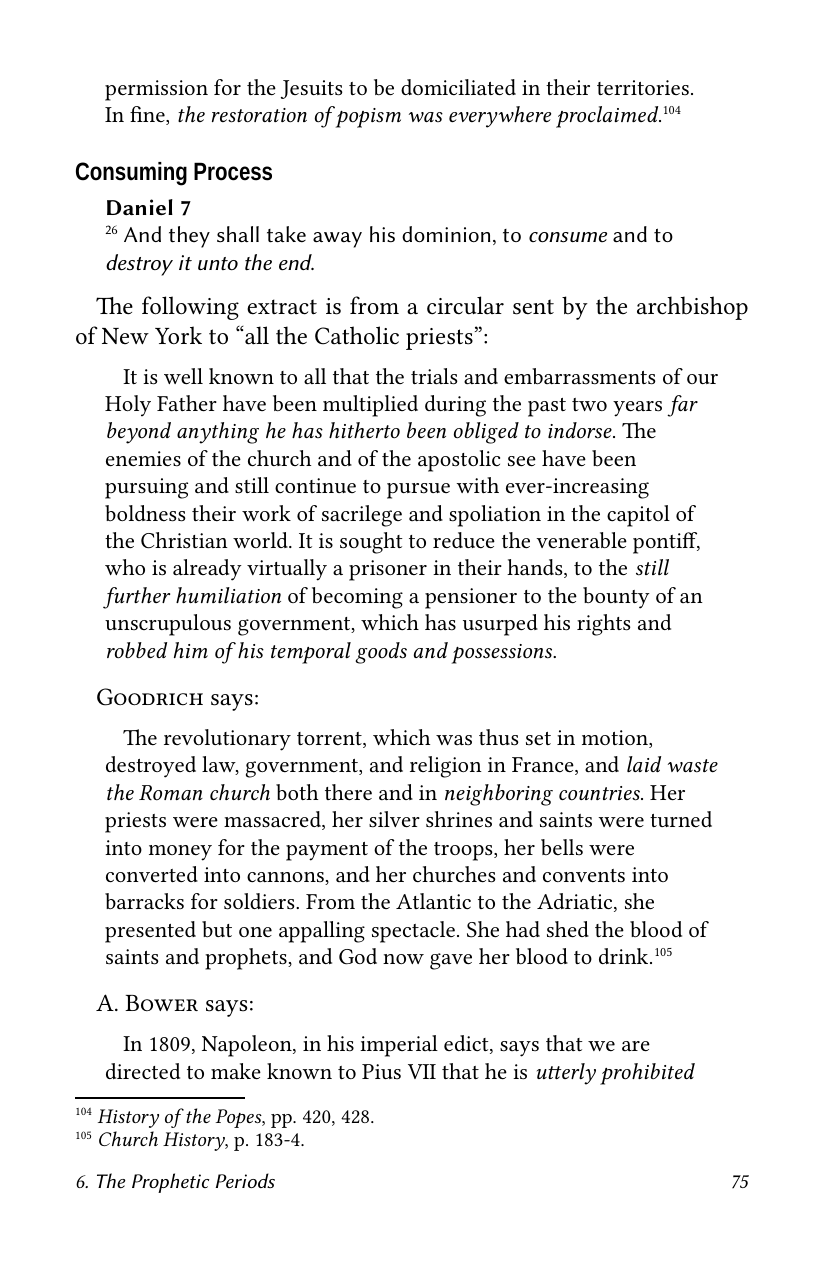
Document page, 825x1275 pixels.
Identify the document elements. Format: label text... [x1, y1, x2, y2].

text Church History, p. 183-4. [75, 1128, 750, 1152]
text 26 And they shall take away his dominion, to consume and to destroy it unto the end. [105, 222, 720, 276]
text A. Bower says: [75, 989, 750, 1018]
text In 1809, Napoleon, in his imperial edict, says that we are directed to make known to Pius VII that he is utterly prohibited [105, 1031, 720, 1085]
text History of the Popes, pp. 420, 428. [75, 1104, 750, 1128]
text The following extract is from a circular sent by the archbishop of New York to “all the Catholic priests”: [75, 292, 750, 350]
text The revolutionary torrent, which was thus set in motion, destroyed law, government, and religion in France, and laid waste the Roman church both there and in neighboring countries. Her priests were massacred, her silver shrines and saints were turned into money for the payment of the troops, her bells were converted into cannons, and her churches and convents into barracks for soldiers. From the Atlantic to the Adriatic, she presented but one appalling spectacle. She had shed the blood of saints and prophets, and God now gave her blood to drink. [105, 725, 720, 970]
subtitle Consuming Process [75, 157, 750, 185]
text It is well known to all that the trials and embarrassments of our Holy Father have been multiplied during the past two years far beyond anything he has hitherto been obliged to indorse. The enemies of the church and of the apostolic see have been pursuing and still continue to pursue with ever-increasing boldness their work of sacrilege and spoliation in the capitol of the Christian world. It is sought to reduce the venerable pontiff, who is already virtually a prisoner in their hands, to the still further humiliation of becoming a pensioner to the bounty of an unscrupulous government, which has usurped his rights and robbed him of his temporal goods and possessions. [105, 363, 720, 664]
text Daniel 7 [105, 194, 750, 221]
text Goodrich says: [75, 683, 750, 711]
text permission for the Jesuits to be domiciliated in their territories. In fine, the restoration of popism was everywhere proclaimed. [105, 75, 720, 128]
